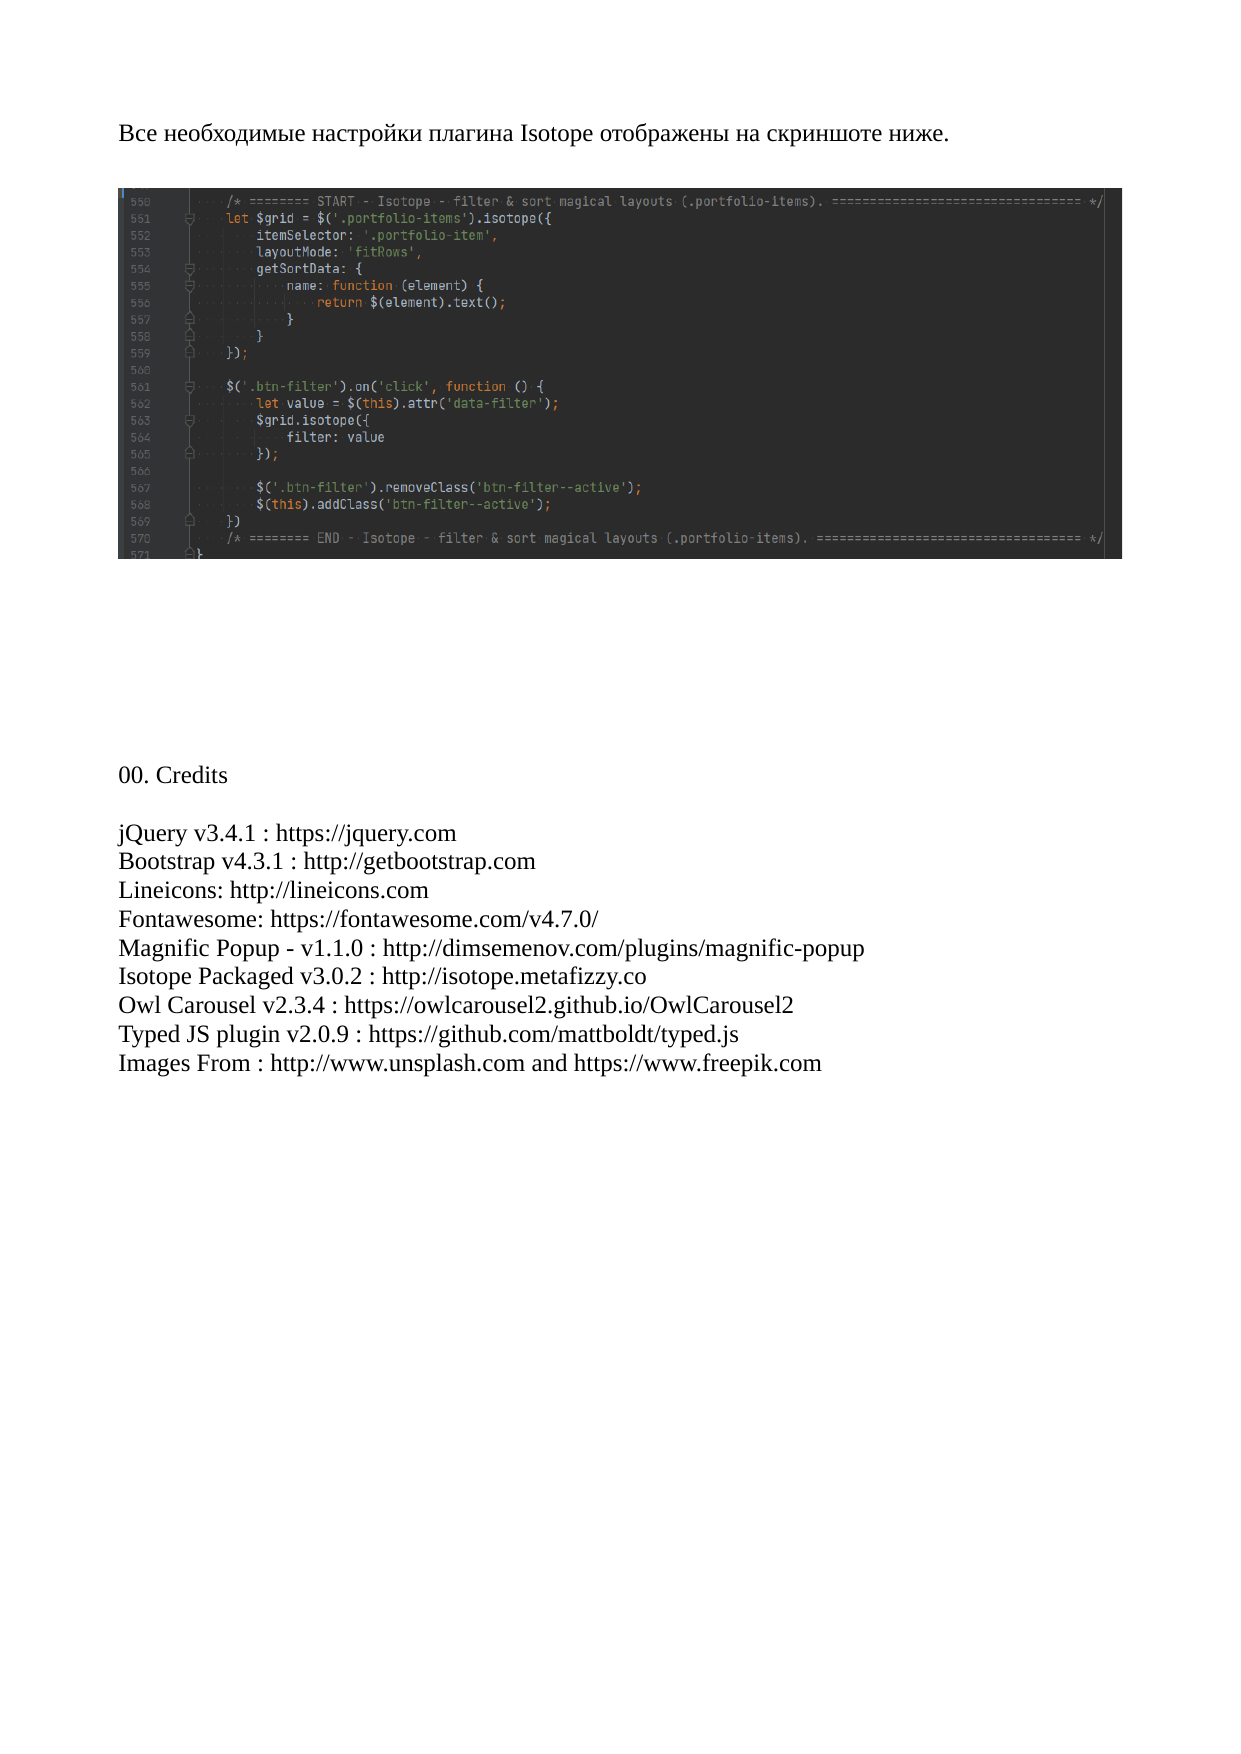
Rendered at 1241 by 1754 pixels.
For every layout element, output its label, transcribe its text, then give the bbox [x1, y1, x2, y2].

text Fontawesome: https://fontawesome.com/v4.7.0/ [118, 904, 1122, 933]
text Images From : http://www.unsplash.com and https://www.freepik.com [118, 1048, 1122, 1076]
text Все необходимые настройки плагина Isotope отображены на скриншоте ниже. [118, 118, 1122, 147]
text 00. Credits [118, 760, 1122, 789]
text Isotope Packaged v3.0.2 : http://isotope.metafizzy.co [118, 961, 1122, 990]
text Lineicons: http://lineicons.com [118, 875, 1122, 904]
text Bootstrap v4.3.1 : http://getbootstrap.com [118, 846, 1122, 875]
picture [118, 188, 1123, 559]
text Owl Carousel v2.3.4 : https://owlcarousel2.github.io/OwlCarousel2 [118, 990, 1122, 1019]
text Magnific Popup - v1.1.0 : http://dimsemenov.com/plugins/magnific-popup [118, 933, 1122, 961]
text Typed JS plugin v2.0.9 : https://github.com/mattboldt/typed.js [118, 1019, 1122, 1048]
text jQuery v3.4.1 : https://jquery.com [118, 818, 1122, 846]
